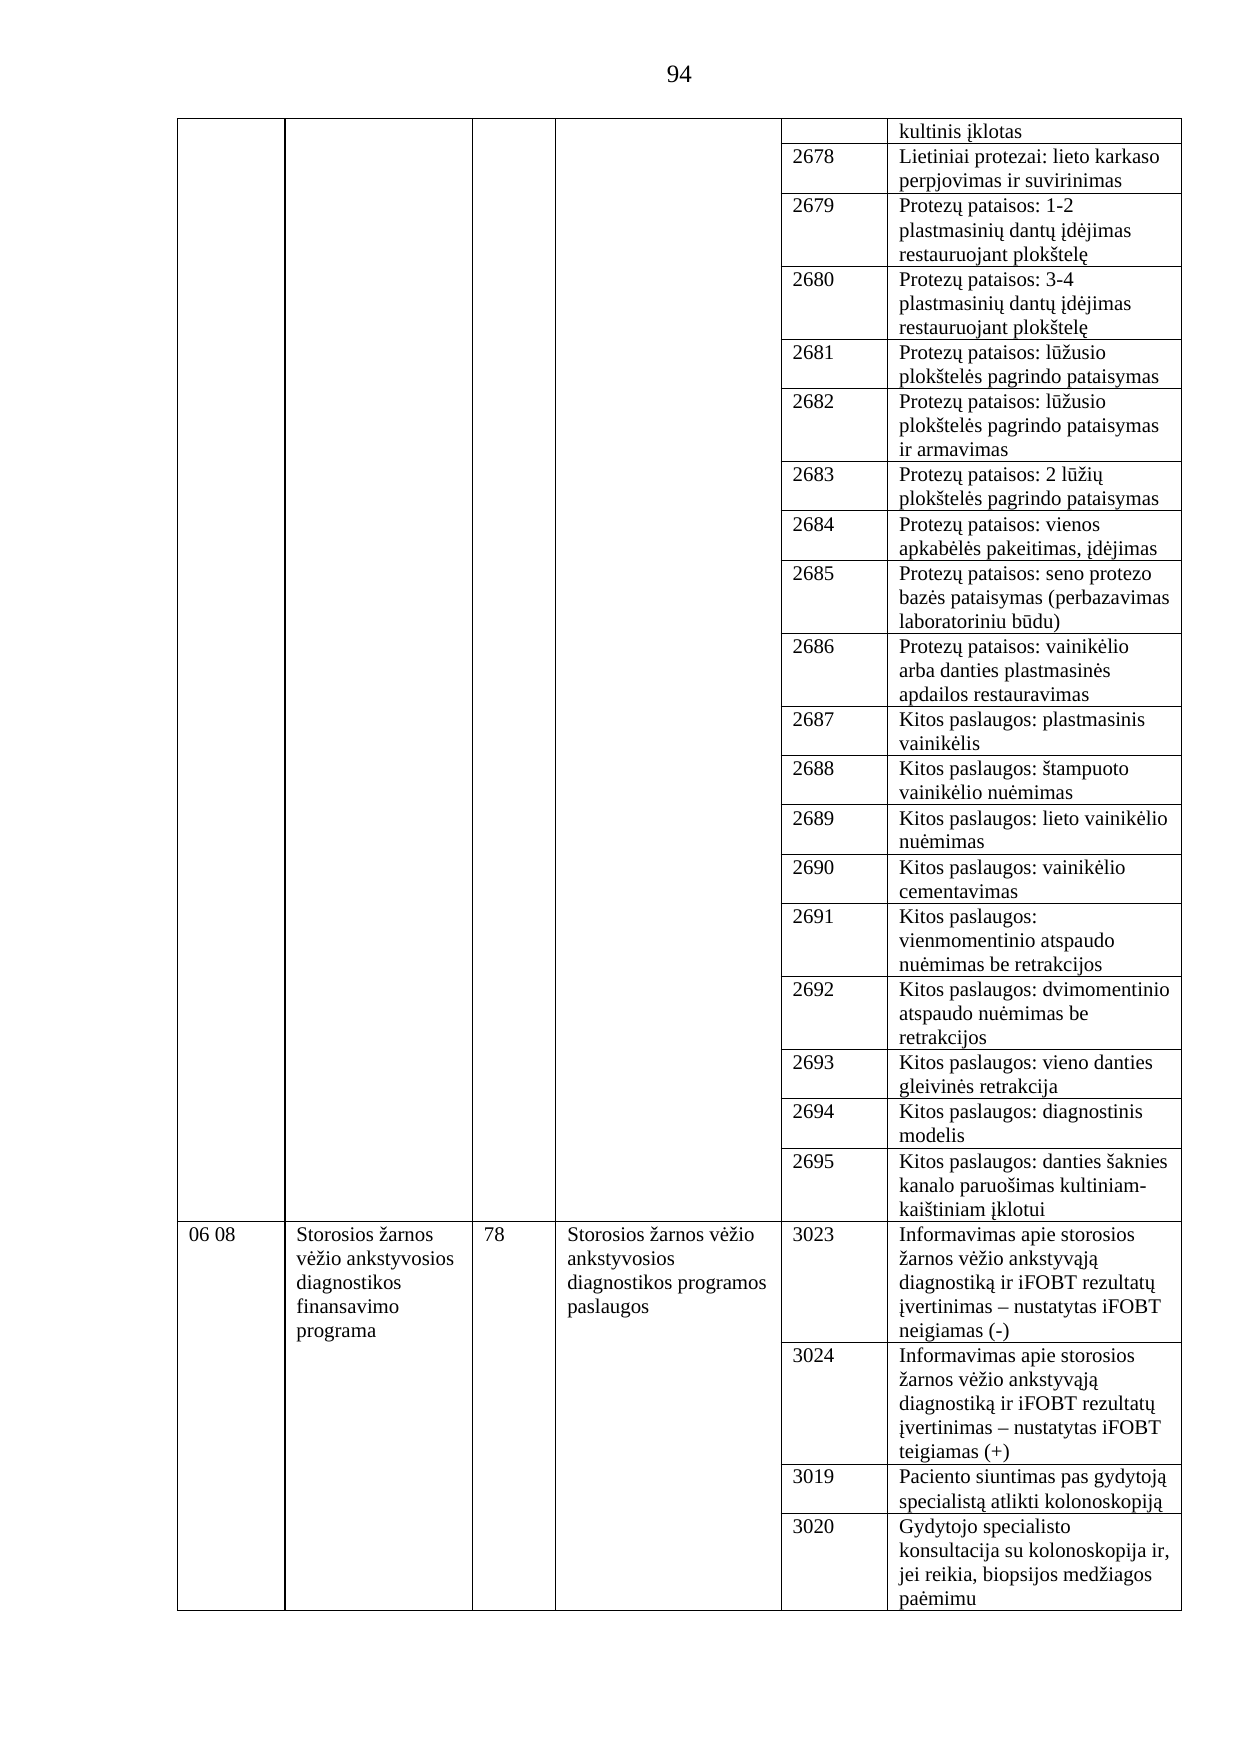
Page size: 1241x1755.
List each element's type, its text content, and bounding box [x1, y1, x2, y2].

table_cell Paciento siuntimas pas gydytoją specialistą atlikti kolonoskopiją [888, 1465, 1181, 1513]
table_cell Protezų pataisos: 3-4 plastmasinių dantų įdėjimas restauruojant plokštelę [888, 267, 1181, 339]
table_cell 2680 [782, 267, 887, 339]
table_cell 2694 [782, 1099, 887, 1147]
table_cell 78 [473, 1222, 555, 1610]
table_cell Informavimas apie storosios žarnos vėžio ankstyvąją diagnostiką ir iFOBT rezultatų įvertinimas – nustatytas iFOBT teigiamas (+) [888, 1343, 1181, 1463]
table_cell 2688 [782, 756, 887, 804]
table_cell Protezų pataisos: 1-2 plastmasinių dantų įdėjimas restauruojant plokštelę [888, 194, 1181, 266]
table_cell 2684 [782, 511, 887, 559]
table_cell [556, 119, 781, 1221]
table_cell 2686 [782, 634, 887, 706]
table_cell 2689 [782, 805, 887, 853]
table_cell 2690 [782, 855, 887, 903]
table_cell Kitos paslaugos: danties šaknies kanalo paruošimas kultiniam-kaištiniam įklotui [888, 1149, 1181, 1221]
table_cell 2695 [782, 1149, 887, 1221]
table_cell 2682 [782, 389, 887, 461]
table_cell Protezų pataisos: seno protezo bazės pataisymas (perbazavimas laboratoriniu būdu) [888, 561, 1181, 633]
table_cell Kitos paslaugos: plastmasinis vainikėlis [888, 707, 1181, 755]
table_cell Lietiniai protezai: lieto karkaso perpjovimas ir suvirinimas [888, 144, 1181, 192]
table_cell Kitos paslaugos: diagnostinis modelis [888, 1099, 1181, 1147]
table_cell Kitos paslaugos: štampuoto vainikėlio nuėmimas [888, 756, 1181, 804]
table_cell 2685 [782, 561, 887, 633]
table_cell Gydytojo specialisto konsultacija su kolonoskopija ir, jei reikia, biopsijos medžiagos paėmimu [888, 1514, 1181, 1610]
table_cell Storosios žarnos vėžio ankstyvosios diagnostikos finansavimo programa [286, 1222, 472, 1610]
table_cell [473, 119, 555, 1221]
table_cell 2678 [782, 144, 887, 192]
table_cell 2691 [782, 904, 887, 976]
table_cell 2683 [782, 462, 887, 510]
table_cell Protezų pataisos: vienos apkabėlės pakeitimas, įdėjimas [888, 511, 1181, 559]
table_cell [178, 119, 284, 1221]
table_cell 2681 [782, 340, 887, 388]
table_cell Storosios žarnos vėžio ankstyvosios diagnostikos programos paslaugos [556, 1222, 781, 1610]
table_cell 2687 [782, 707, 887, 755]
table_cell Kitos paslaugos: vieno danties gleivinės retrakcija [888, 1050, 1181, 1098]
table_cell Kitos paslaugos: dvimomentinio atspaudo nuėmimas be retrakcijos [888, 977, 1181, 1049]
table_cell 3020 [782, 1514, 887, 1610]
table_cell Informavimas apie storosios žarnos vėžio ankstyvąją diagnostiką ir iFOBT rezultatų įvertinimas – nustatytas iFOBT neigiamas (-) [888, 1222, 1181, 1342]
table_cell 3023 [782, 1222, 887, 1342]
table_cell 2692 [782, 977, 887, 1049]
table_cell Protezų pataisos: lūžusio plokštelės pagrindo pataisymas [888, 340, 1181, 388]
table_cell 06 08 [178, 1222, 284, 1610]
table_cell [782, 119, 887, 143]
table_cell 2679 [782, 194, 887, 266]
table_cell Protezų pataisos: vainikėlio arba danties plastmasinės apdailos restauravimas [888, 634, 1181, 706]
table_cell 2693 [782, 1050, 887, 1098]
table_cell Kitos paslaugos: vainikėlio cementavimas [888, 855, 1181, 903]
table_cell Kitos paslaugos: vienmomentinio atspaudo nuėmimas be retrakcijos [888, 904, 1181, 976]
table_cell [286, 119, 472, 1221]
table_cell 3019 [782, 1465, 887, 1513]
table_cell kultinis įklotas [888, 119, 1181, 143]
table_cell Protezų pataisos: lūžusio plokštelės pagrindo pataisymas ir armavimas [888, 389, 1181, 461]
table_cell Protezų pataisos: 2 lūžių plokštelės pagrindo pataisymas [888, 462, 1181, 510]
table_cell Kitos paslaugos: lieto vainikėlio nuėmimas [888, 805, 1181, 853]
table_cell 3024 [782, 1343, 887, 1463]
